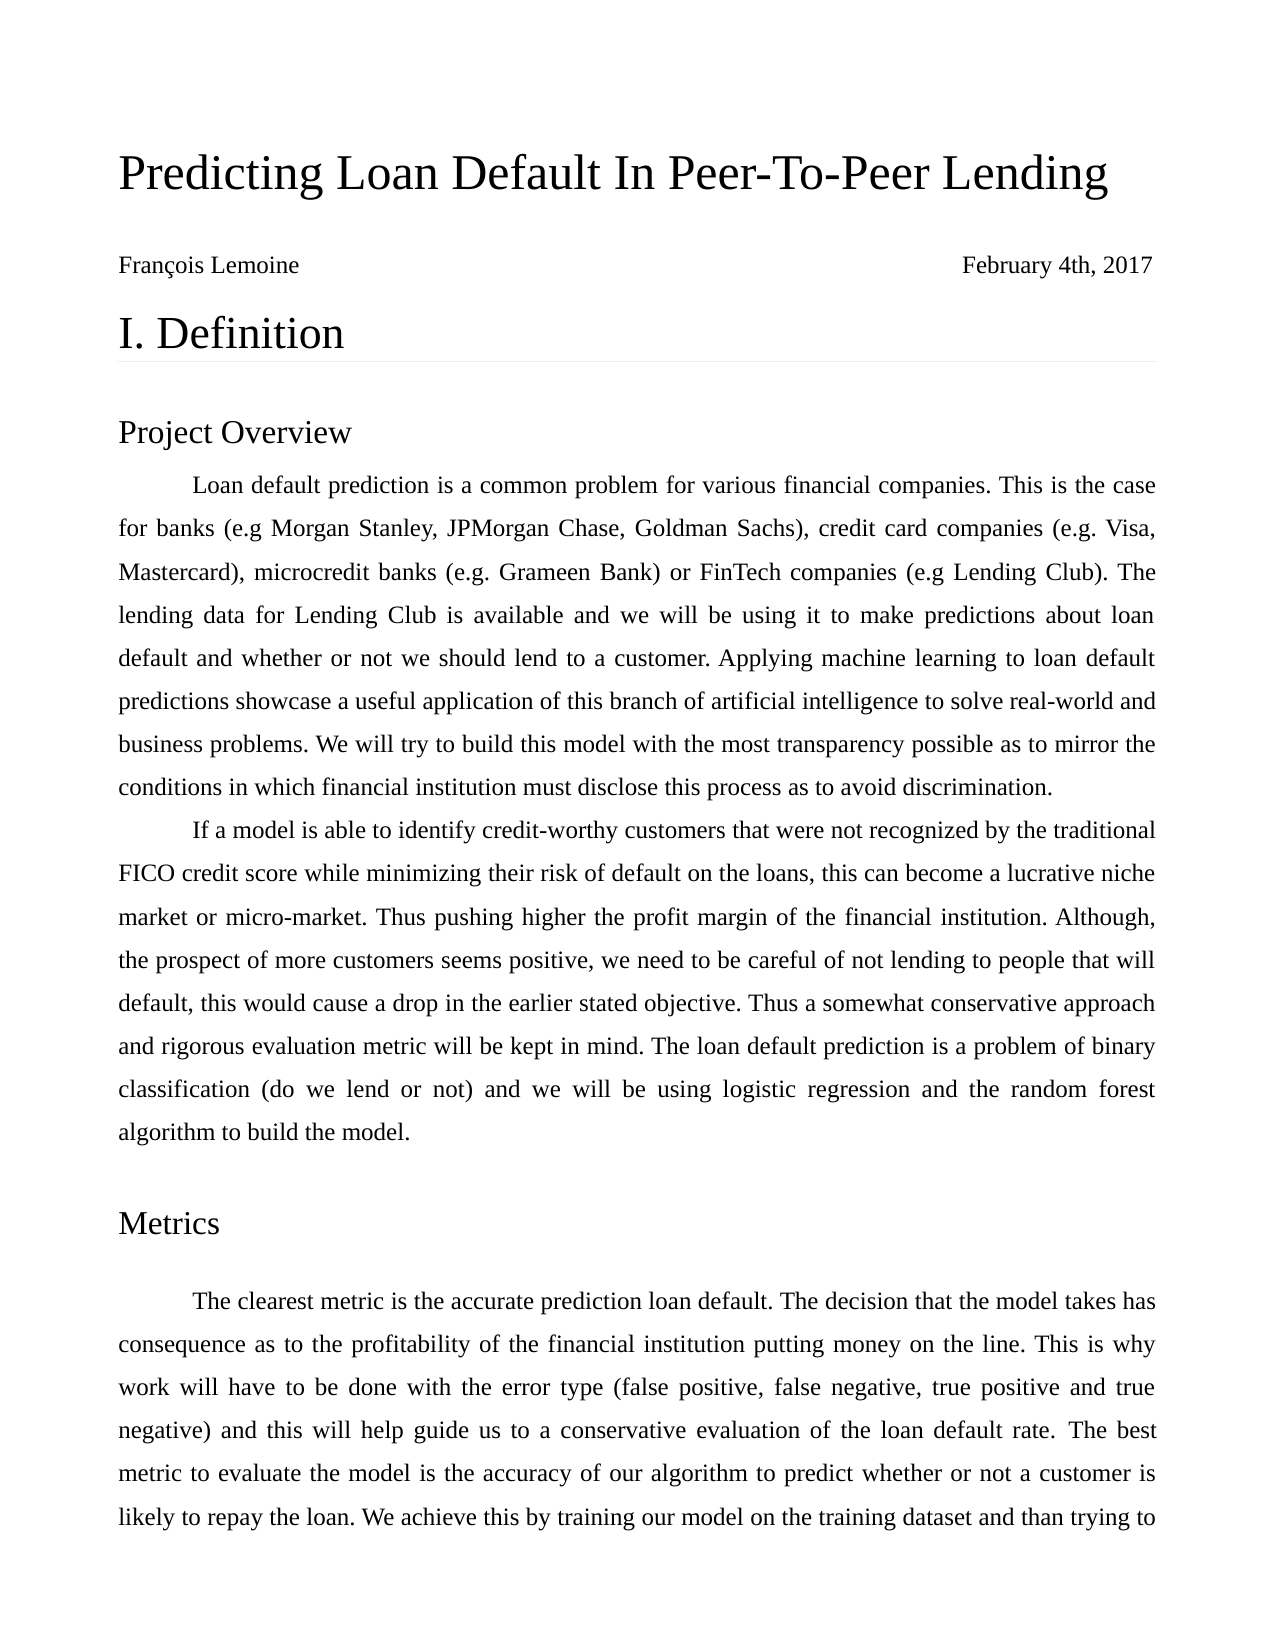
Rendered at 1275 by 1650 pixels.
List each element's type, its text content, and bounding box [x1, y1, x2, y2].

text The clearest metric is the accurate prediction loan default. The decision that the model takes has consequence as to the profitability of the financial institution putting money on the line. This is why work will have to be done with the error type (false positive, false negative, true positive and true negative) and this will help guide us to a conservative evaluation of the loan default rate. The best metric to evaluate the model is the accuracy of our algorithm to predict whether or not a customer is likely to repay the loan. We achieve this by training our model on the training dataset and than trying to [118, 1286, 1157, 1530]
text Loan default prediction is a common problem for various financial companies. This is the case for banks (e.g Morgan Stanley, JPMorgan Chase, Goldman Sachs), credit card companies (e.g. Visa, Mastercard), microcredit banks (e.g. Grameen Bank) or FinTech companies (e.g Lending Club). The lending data for Lending Club is available and we will be using it to make predictions about loan default and whether or not we should lend to a customer. Applying machine learning to loan default predictions showcase a useful application of this branch of artificial intelligence to solve real-world and business problems. We will try to build this model with the most transparency possible as to mirror the conditions in which financial institution must disclose this process as to avoid discrimination. [118, 470, 1157, 801]
text If a model is able to identify credit-worthy customers that were not recognized by the traditional FICO credit score while minimizing their risk of default on the loans, this can become a lucrative niche market or micro-market. Thus pushing higher the profit margin of the financial institution. Although, the prospect of more customers seems positive, we need to be careful of not lending to people that will default, this would cause a drop in the earlier stated objective. Thus a somewhat conservative approach and rigorous evaluation metric will be kept in mind. The loan default prediction is a problem of binary classification (do we lend or not) and we will be using logistic regression and the random forest algorithm to build the model. [118, 815, 1157, 1146]
text Project Overview [118, 413, 1157, 451]
subtitle Predicting Loan Default In Peer-To-Peer Lending [118, 143, 1157, 201]
text Metrics [118, 1203, 1157, 1242]
subtitle François Lemoine February 4th, 2017 I. Definition [118, 251, 1157, 361]
